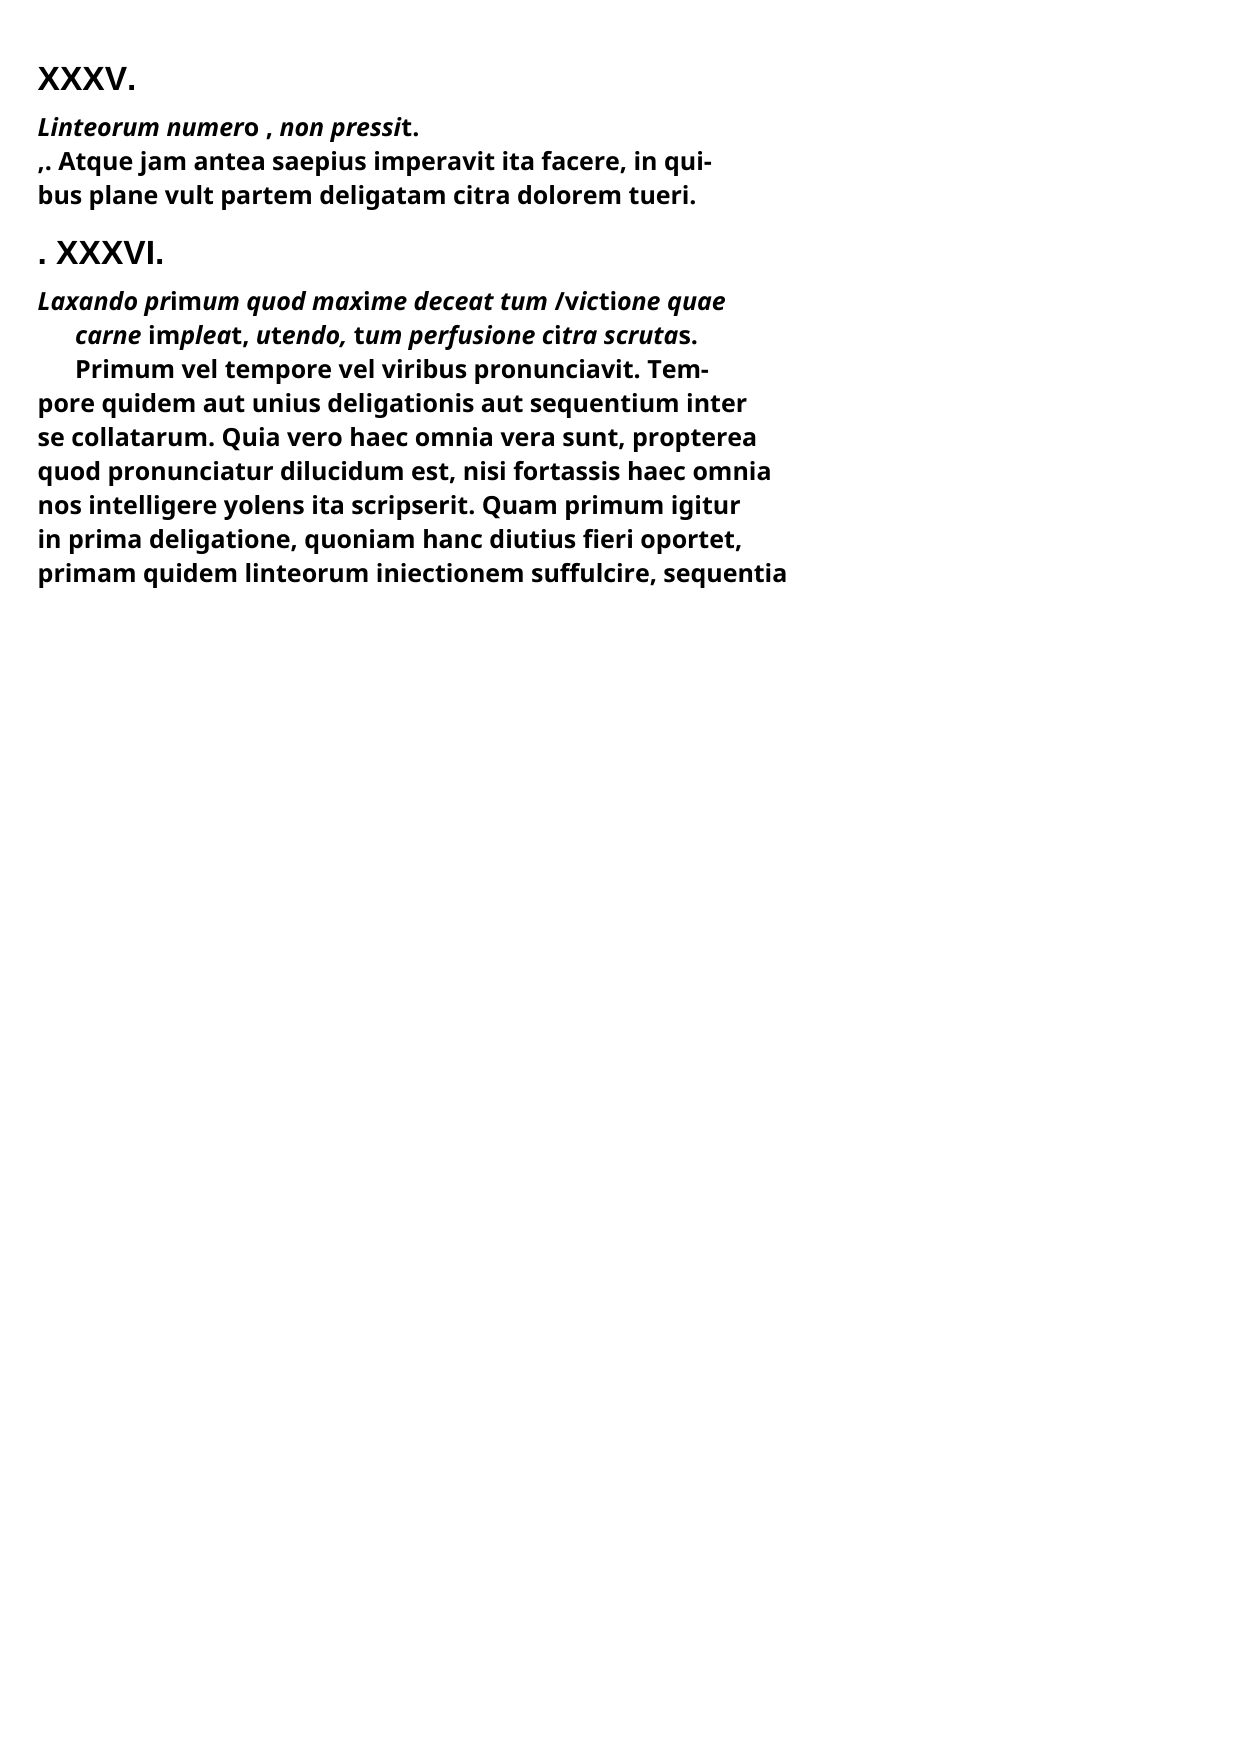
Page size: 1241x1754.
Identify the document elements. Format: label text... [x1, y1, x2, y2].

text ,. Atque jam antea saepius imperavit ita facere, in qui- bus plane vult partem deligatam citra dolorem tueri. [37, 143, 1203, 212]
text Primum vel tempore vel viribus pronunciavit. Tem- pore quidem aut unius deligationis aut sequentium inter se collatarum. Quia vero haec omnia vera sunt, propterea quod pronunciatur dilucidum est, nisi fortassis haec omnia nos intelligere yolens ita scripserit. Quam primum igitur in prima deligatione, quoniam hanc diutius fieri oportet, primam quidem linteorum iniectionem suffulcire, sequentia [37, 352, 1203, 590]
subtitle . XXXVI. [37, 232, 1203, 271]
subtitle XXXV. [37, 58, 1203, 97]
text Linteorum numero , non pressit. [37, 109, 1203, 143]
text Laxando primum quod maxime deceat tum /victione quae carne impleat, utendo, tum perfusione citra scrutas. [37, 284, 1203, 352]
